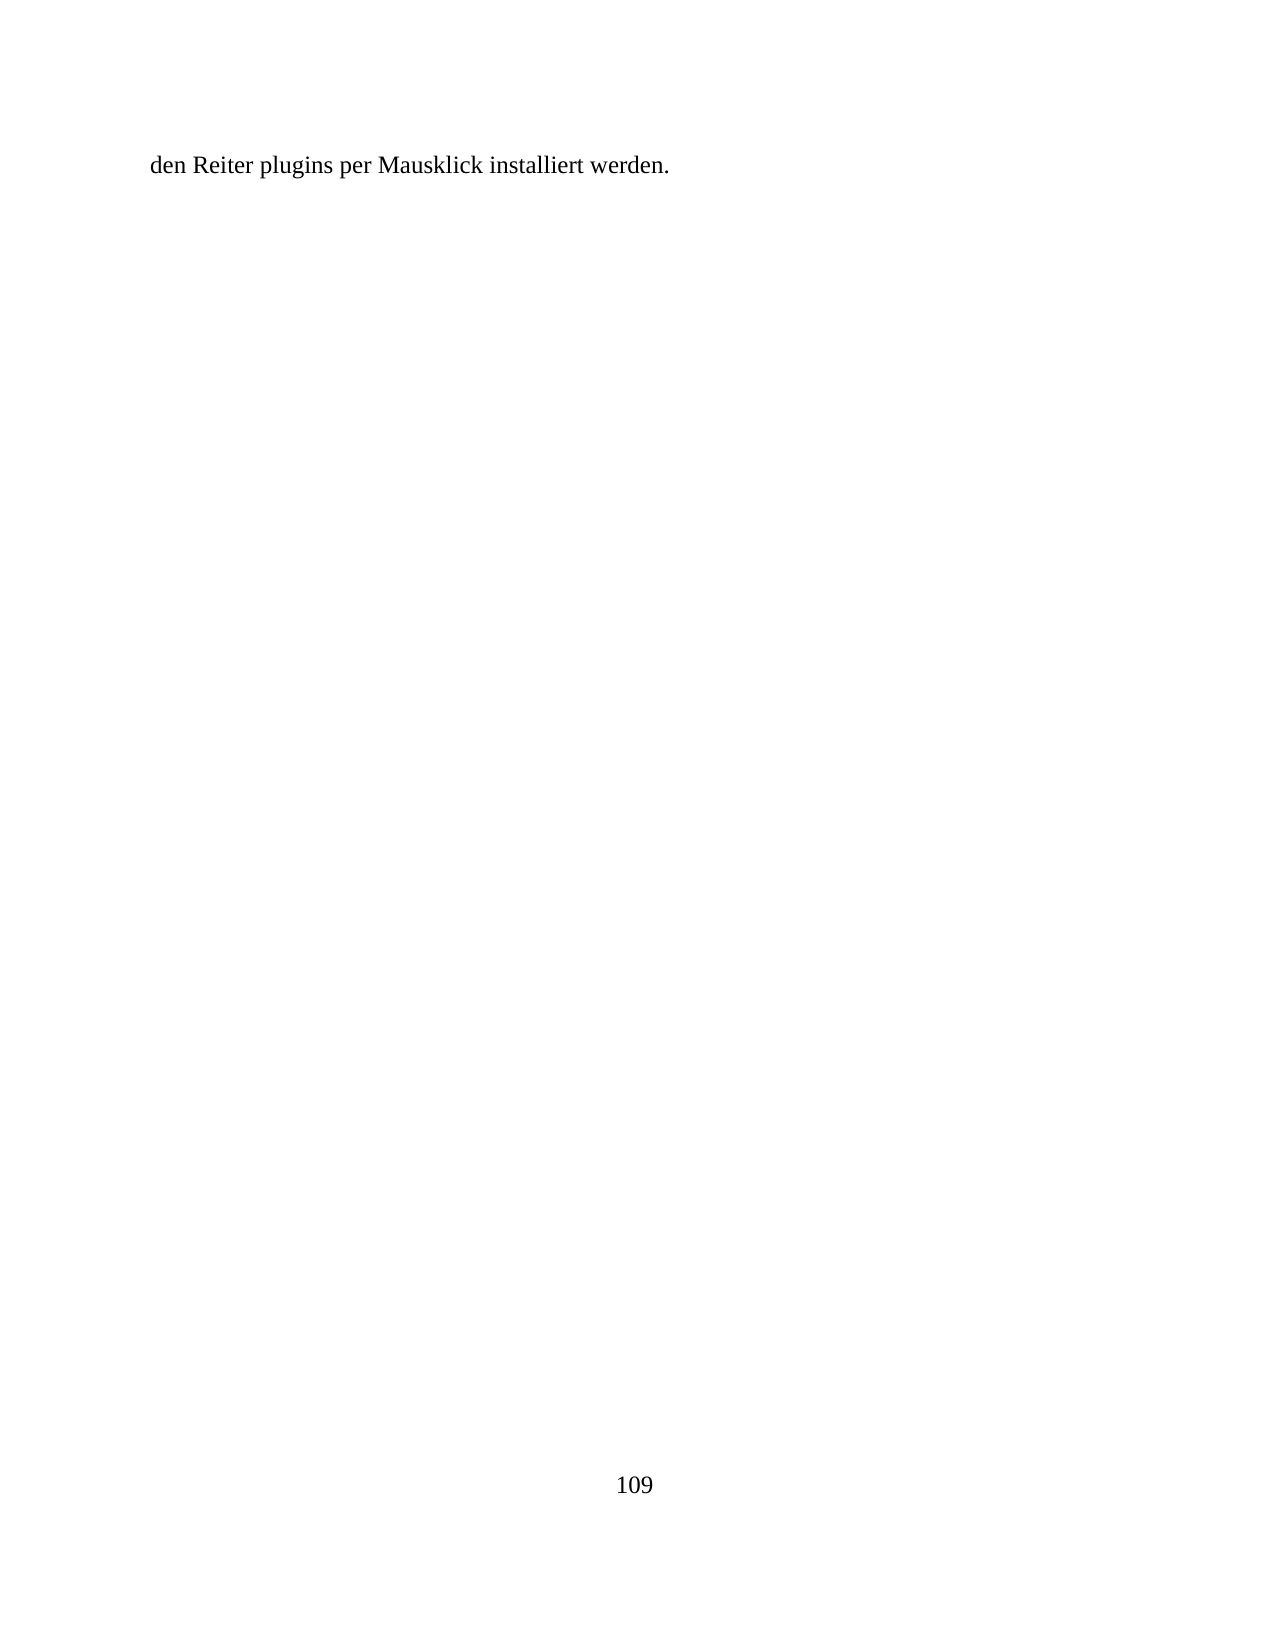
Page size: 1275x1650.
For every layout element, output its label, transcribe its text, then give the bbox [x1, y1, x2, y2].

text den Reiter plugins per Mausklick installiert werden. [150, 150, 1125, 179]
